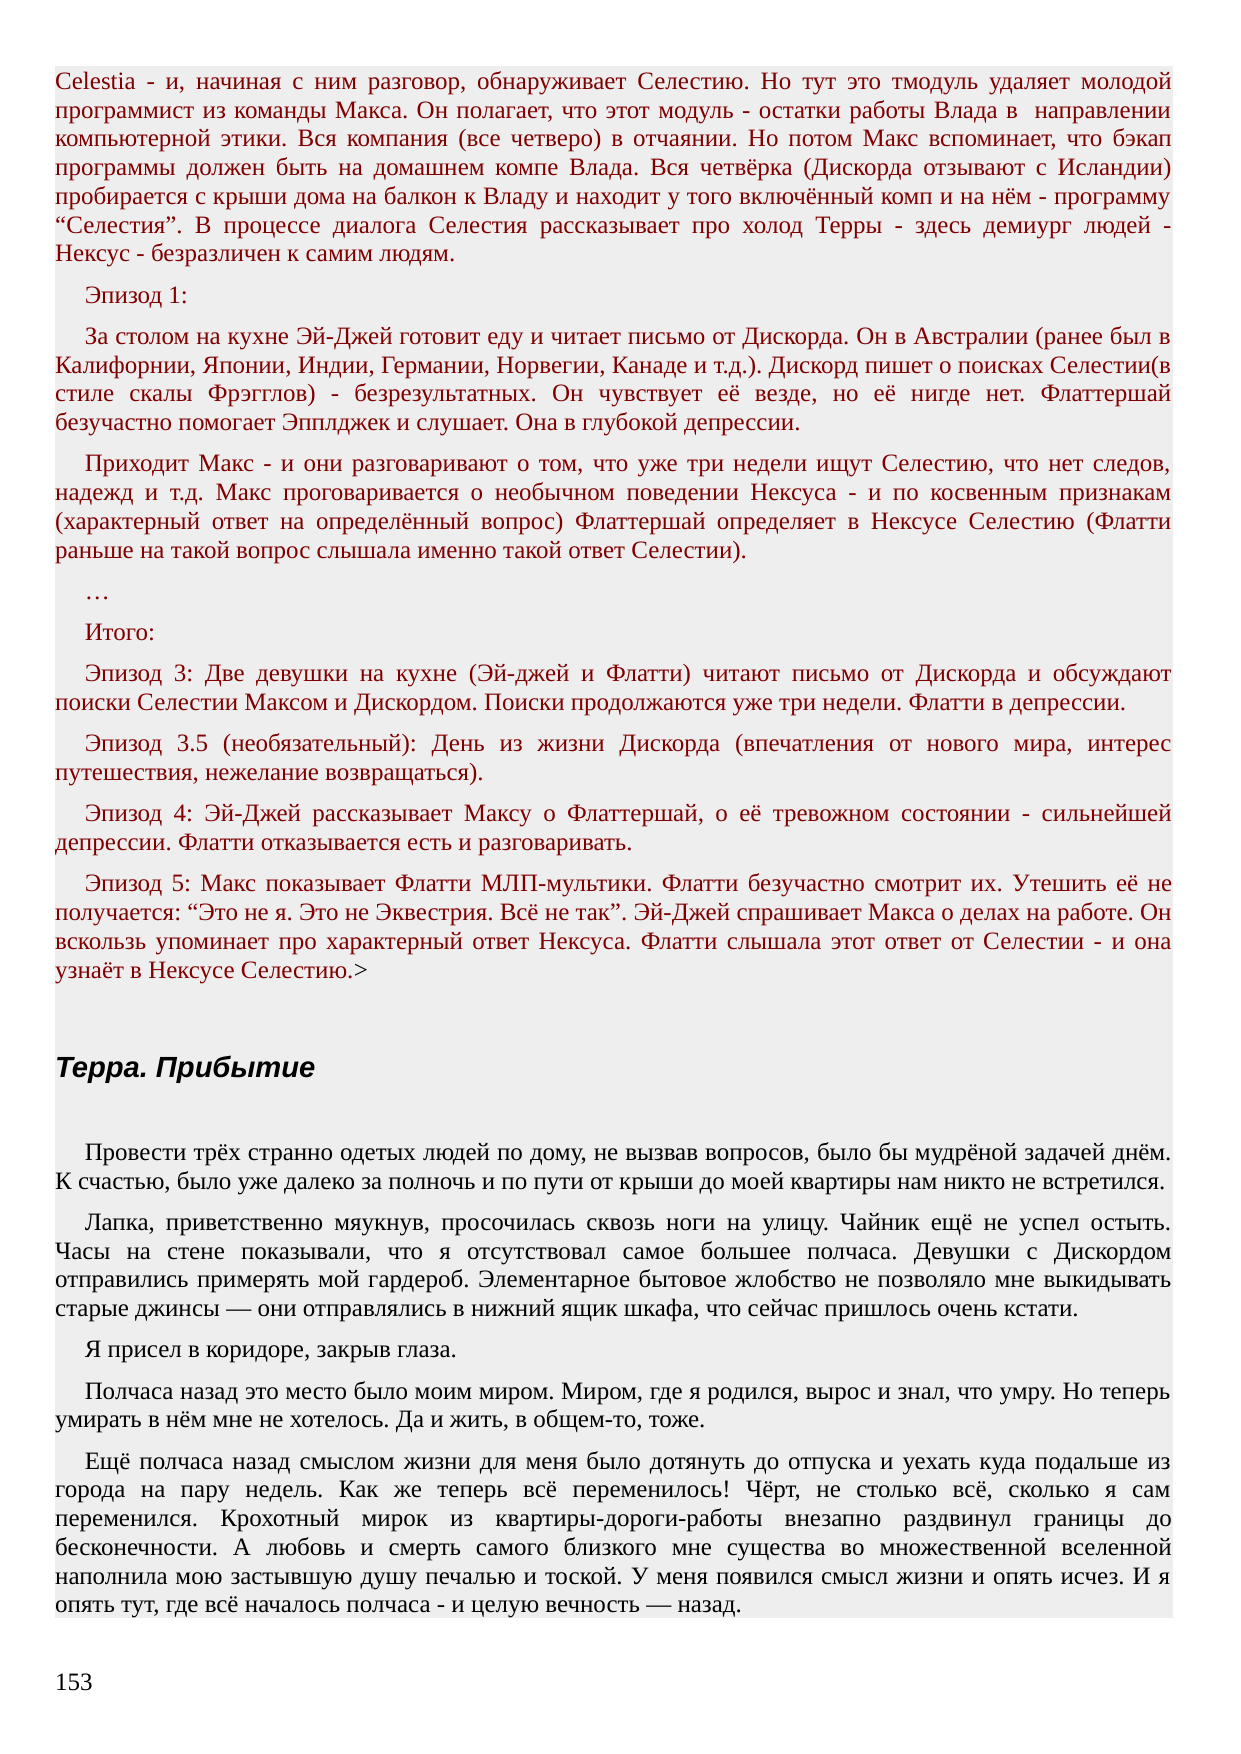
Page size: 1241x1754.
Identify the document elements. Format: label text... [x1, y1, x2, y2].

text Эпизод 5: Макс показывает Флатти МЛП-мультики. Флатти безучастно смотрит их. Утешить её не получается: “Это не я. Это не Эквестрия. Всё не так”. Эй-Джей спрашивает Макса о делах на работе. Он вскользь упоминает про характерный ответ Нексуса. Флатти слышала этот ответ от Селестии - и она узнаёт в Нексусе Селестию.> [55, 868, 1173, 983]
text Итого: [55, 617, 1173, 646]
text Эпизод 3: Две девушки на кухне (Эй-джей и Флатти) читают письмо от Дискорда и обсуждают поиски Селестии Максом и Дискордом. Поиски продолжаются уже три недели. Флатти в депрессии. [55, 658, 1173, 716]
text Ещё полчаса назад смыслом жизни для меня было дотянуть до отпуска и уехать куда подальше из города на пару недель. Как же теперь всё переменилось! Чёрт, не столько всё, сколько я сам переменился. Крохотный мирок из квартиры-дороги-работы внезапно раздвинул границы до бесконечности. А любовь и смерть самого близкого мне существа во множественной вселенной наполнила мою застывшую душу печалью и тоской. У меня появился смысл жизни и опять исчез. И я опять тут, где всё началось полчаса - и целую вечность — назад. [55, 1446, 1173, 1618]
text За столом на кухне Эй-Джей готовит еду и читает письмо от Дискорда. Он в Австралии (ранее был в Калифорнии, Японии, Индии, Германии, Норвегии, Канаде и т.д.). Дискорд пишет о поисках Селестии(в стиле скалы Фрэгглов) - безрезультатных. Он чувствует её везде, но её нигде нет. Флаттершай безучастно помогает Эпплджек и слушает. Она в глубокой депрессии. [55, 321, 1173, 436]
text Полчаса назад это место было моим миром. Миром, где я родился, вырос и знал, что умру. Но теперь умирать в нём мне не хотелось. Да и жить, в общем-то, тоже. [55, 1376, 1173, 1433]
text Приходит Макс - и они разговаривают о том, что уже три недели ищут Селестию, что нет следов, надежд и т.д. Макс проговаривается о необычном поведении Нексуса - и по косвенным признакам (характерный ответ на определённый вопрос) Флаттершай определяет в Нексусе Селестию (Флатти раньше на такой вопрос слышала именно такой ответ Селестии). [55, 448, 1173, 563]
text Эпизод 1: [55, 280, 1173, 308]
text … [55, 576, 1173, 605]
text Лапка, приветственно мяукнув, просочилась сквозь ноги на улицу. Чайник ещё не успел остыть. Часы на стене показывали, что я отсутствовал самое большее полчаса. Девушки с Дискордом отправились примерять мой гардероб. Элементарное бытовое жлобство не позволяло мне выкидывать старые джинсы — они отправлялись в нижний ящик шкафа, что сейчас пришлось очень кстати. [55, 1207, 1173, 1322]
text Эпизод 3.5 (необязательный): День из жизни Дискорда (впечатления от нового мира, интерес путешествия, нежелание возвращаться). [55, 728, 1173, 786]
subtitle Терра. Прибытие [55, 1050, 1173, 1083]
text - Celestia - и, начиная с ним разговор, обнаруживает Селестию. Но тут это тмодуль удаляет молодой программист из команды Макса. Он полагает, что этот модуль - остатки работы Влада в направлении компьютерной этики. Вся компания (все четверо) в отчаянии. Но потом Макс вспоминает, что бэкап программы должен быть на домашнем компе Влада. Вся четвёрка (Дискорда отзывают с Исландии) пробирается с крыши дома на балкон к Владу и находит у того включённый комп и на нём - программу “Селестия”. В процессе диалога Селестия рассказывает про холод Терры - здесь демиург людей - Нексус - безразличен к самим людям. [55, 66, 1173, 267]
text Я присел в коридоре, закрыв глаза. [55, 1334, 1173, 1363]
text Провести трёх странно одетых людей по дому, не вызвав вопросов, было бы мудрёной задачей днём. К счастью, было уже далеко за полночь и по пути от крыши до моей квартиры нам никто не встретился. [55, 1137, 1173, 1194]
text Эпизод 4: Эй-Джей рассказывает Максу о Флаттершай, о её тревожном состоянии - сильнейшей депрессии. Флатти отказывается есть и разговаривать. [55, 798, 1173, 856]
